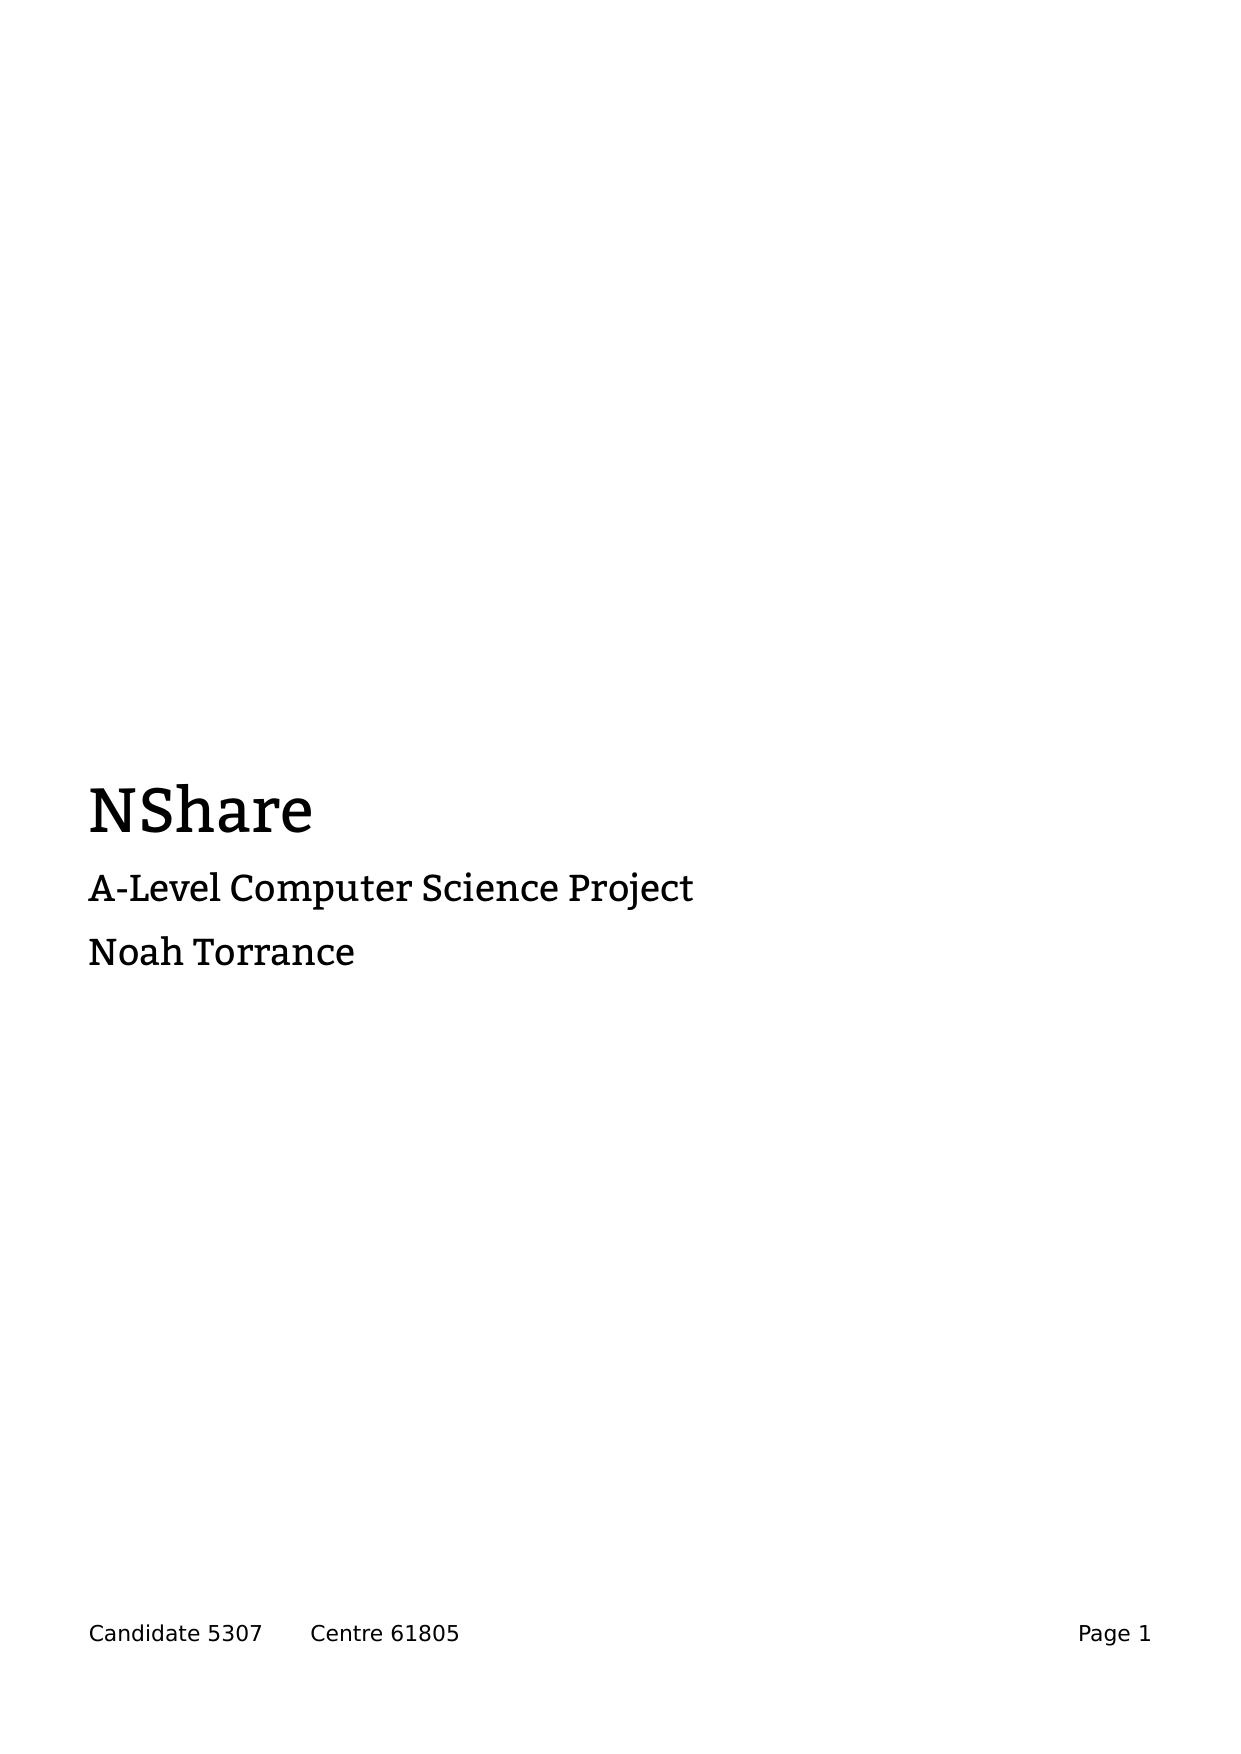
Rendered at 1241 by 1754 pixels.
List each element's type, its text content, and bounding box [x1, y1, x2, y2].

title NShare [88, 771, 1152, 846]
subtitle A-Level Computer Science Project [88, 865, 1152, 910]
subtitle Noah Torrance [88, 929, 1152, 974]
